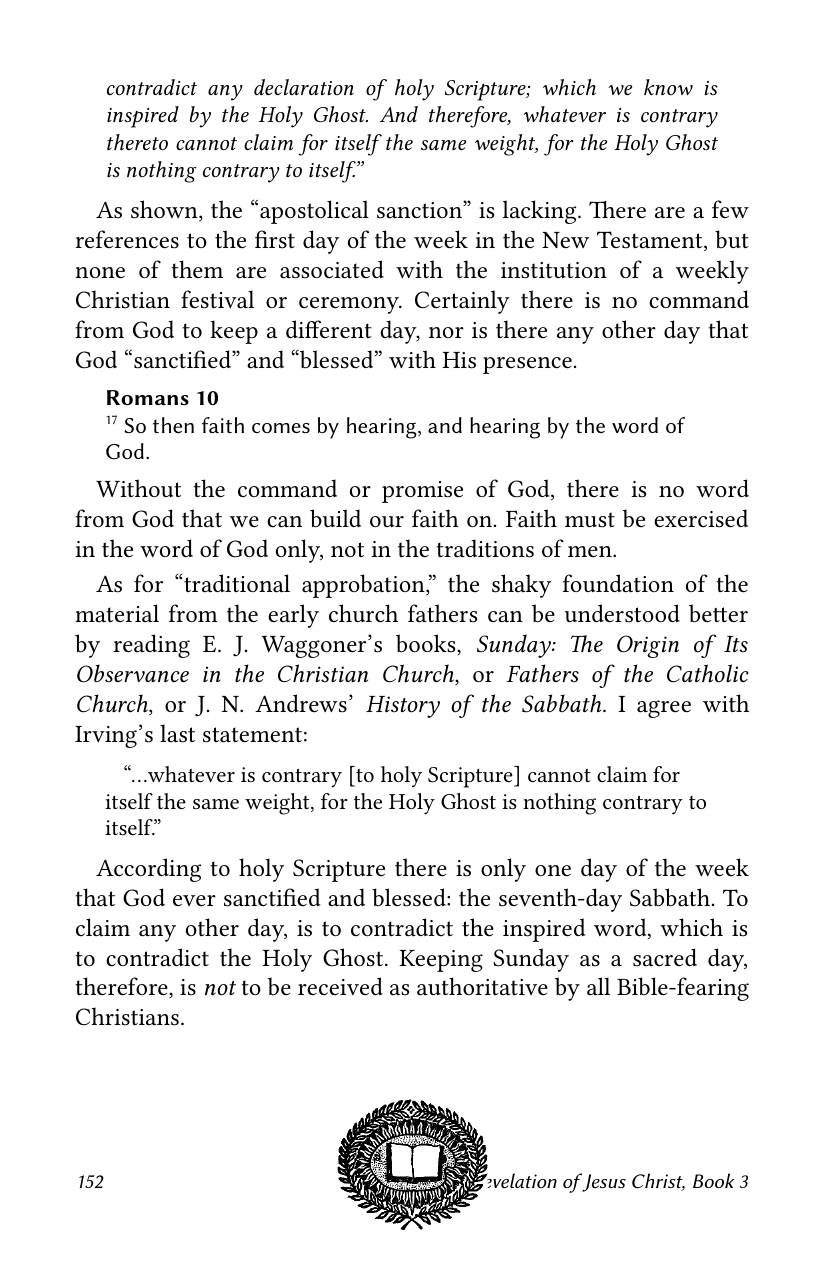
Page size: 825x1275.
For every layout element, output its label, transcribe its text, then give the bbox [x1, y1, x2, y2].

text According to holy Scripture there is only one day of the week that God ever sanctified and blessed: the seventh-day Sabbath. To claim any other day, is to contradict the inspired word, which is to contradict the Holy Ghost. Keeping Sunday as a sacred day, therefore, is not to be received as authoritative by all Bible-fearing Christians. [75, 854, 750, 1032]
text 17 So then faith comes by hearing, and hearing by the word of God. [105, 412, 720, 465]
text “...whatever is contrary [to holy Scripture] cannot claim for itself the same weight, for the Holy Ghost is nothing contrary to itself.” [105, 762, 720, 841]
text Romans 10 [105, 385, 750, 411]
text Without the command or promise of God, there is no word from God that we can build our faith on. Faith must be exercised in the word of God only, not in the traditions of men. [75, 475, 750, 563]
picture [337, 1099, 488, 1230]
text As shown, the “apostolical sanction” is lacking. There are a few references to the first day of the week in the New Testament, but none of them are associated with the institution of a weekly Christian festival or ceremony. Certainly there is no command from God to keep a different day, nor is there any other day that God “sanctified” and “blessed” with His presence. [75, 197, 750, 374]
text As for “traditional approbation,” the shaky foundation of the material from the early church fathers can be understood better by reading E. J. Waggoner’s books, Sunday: The Origin of Its Observance in the Christian Church, or Fathers of the Catholic Church, or J. N. Andrews’ History of the Sabbath. I agree with Irving’s last statement: [75, 571, 750, 748]
text contradict any declaration of holy Scripture; which we know is inspired by the Holy Ghost. And therefore, whatever is contrary thereto cannot claim for itself the same weight, for the Holy Ghost is nothing contrary to itself.” [105, 75, 720, 183]
